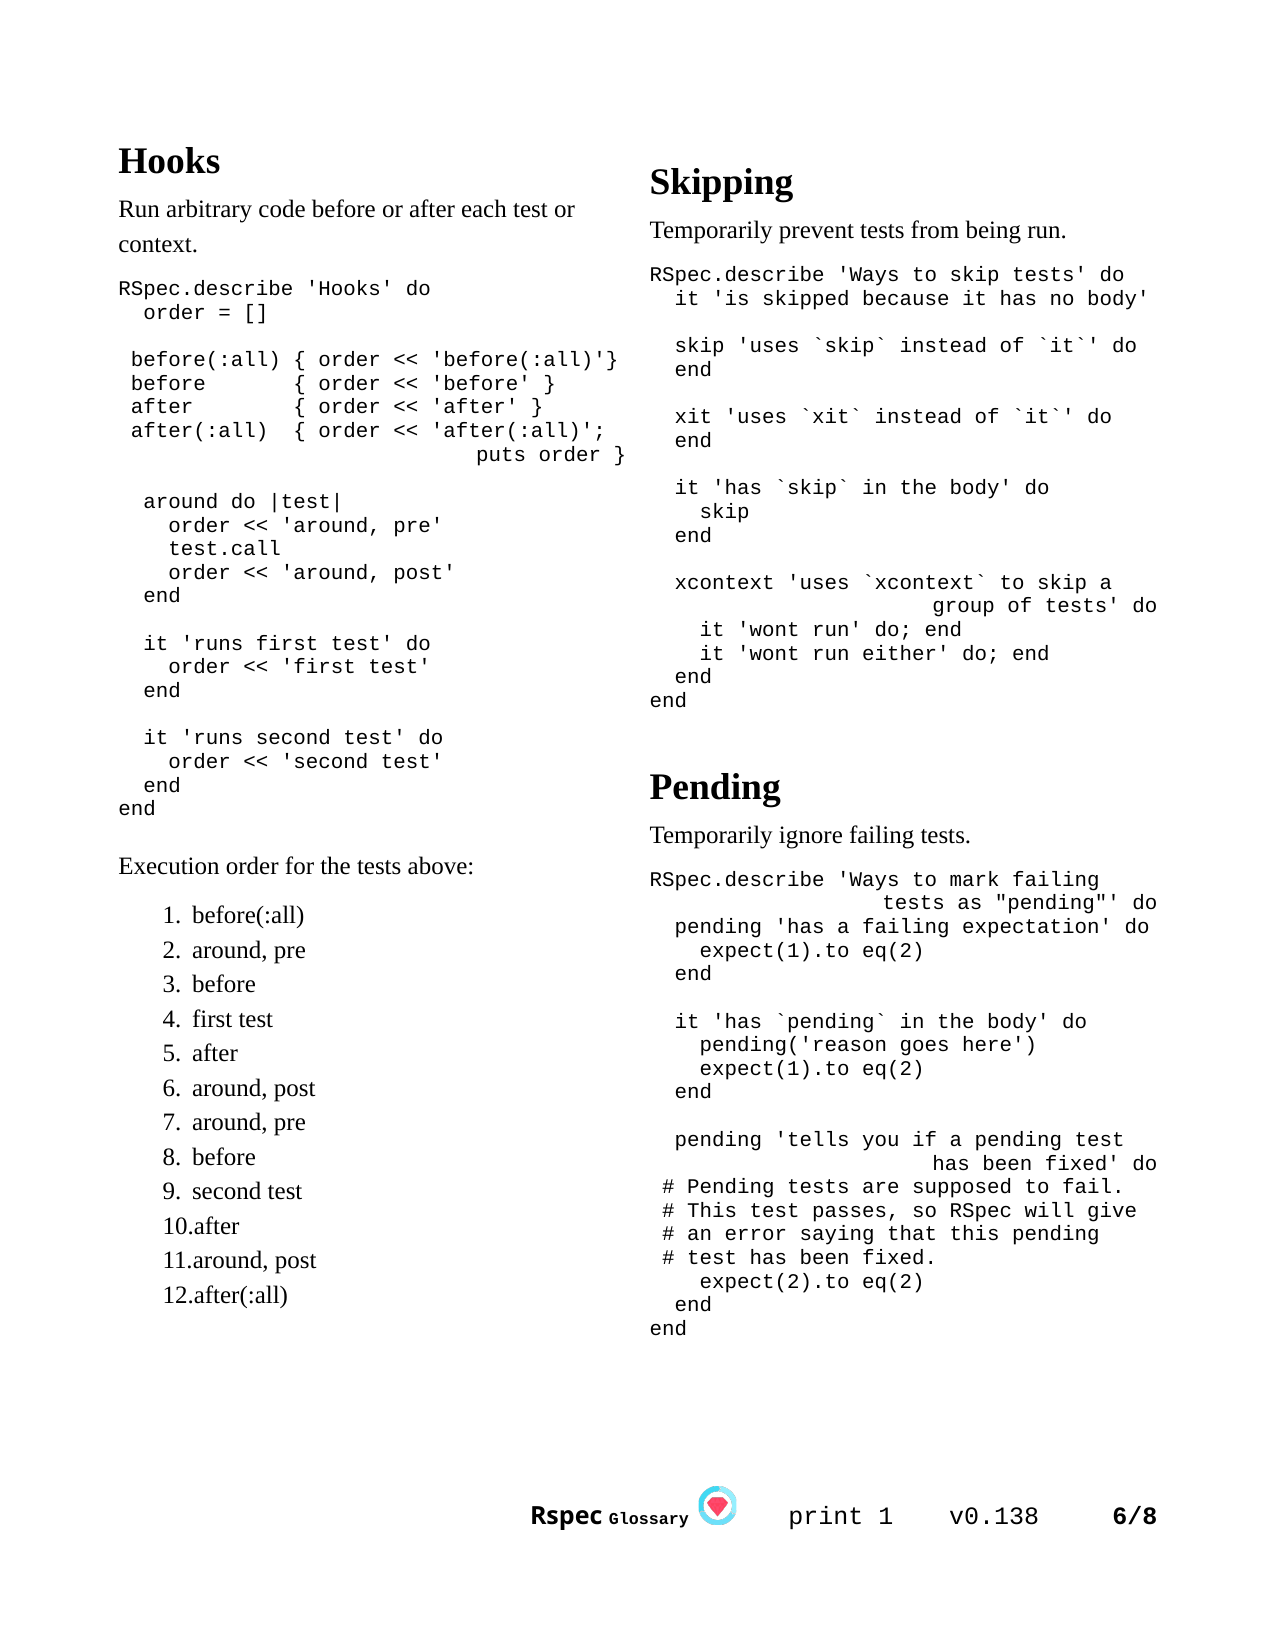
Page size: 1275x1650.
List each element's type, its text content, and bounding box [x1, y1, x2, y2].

text expect(1).to eq(2) [649, 1058, 1157, 1082]
subtitle Pending [649, 764, 1157, 807]
text end [649, 1082, 1157, 1105]
text before(:all) { order << 'before(:all)'} [118, 349, 626, 373]
text end [649, 666, 1157, 690]
list before [162, 969, 626, 998]
subtitle Hooks [118, 139, 626, 182]
text Execution order for the tests above: [118, 851, 626, 880]
text order << 'around, pre' [118, 514, 626, 538]
text expect(2).to eq(2) [649, 1271, 1157, 1294]
list around, post [162, 1245, 626, 1274]
text Run arbitrary code before or after each test or context. [118, 194, 626, 258]
text end [649, 1294, 1157, 1318]
list before(:all) [162, 901, 626, 929]
text tests as "pending"' do [649, 892, 1157, 916]
list around, pre [162, 935, 626, 964]
text after { order << 'after' } [118, 396, 626, 420]
picture [698, 1486, 737, 1525]
text end [118, 798, 626, 822]
text skip 'uses `skip` instead of `it`' do [649, 335, 1157, 359]
text it 'runs second test' do [118, 727, 626, 751]
text Temporarily ignore failing tests. [649, 820, 1157, 848]
text around do |test| [118, 491, 626, 514]
text end [649, 430, 1157, 454]
text it 'runs first test' do [118, 633, 626, 656]
text Temporarily prevent tests from being run. [649, 215, 1157, 244]
text end [118, 775, 626, 798]
text pending 'tells you if a pending test [649, 1129, 1157, 1152]
text test.call [118, 538, 626, 562]
text RSpec.describe 'Ways to skip tests' do [649, 264, 1157, 288]
text before { order << 'before' } [118, 373, 626, 396]
list after(:all) [162, 1280, 626, 1308]
text group of tests' do [649, 596, 1157, 619]
list first test [162, 1004, 626, 1033]
text end [118, 680, 626, 704]
list after [162, 1211, 626, 1239]
text it 'has `skip` in the body' do [649, 477, 1157, 501]
text pending('reason goes here') [649, 1034, 1157, 1058]
text skip [649, 501, 1157, 524]
text after(:all) { order << 'after(:all)'; [118, 420, 626, 444]
text it 'wont run' do; end [649, 619, 1157, 643]
text end [649, 690, 1157, 714]
text it 'wont run either' do; end [649, 643, 1157, 666]
text order << 'around, post' [118, 562, 626, 586]
text order = [] [118, 302, 626, 325]
text puts order } [118, 444, 626, 467]
text xcontext 'uses `xcontext` to skip a [649, 572, 1157, 596]
subtitle Skipping [649, 160, 1157, 203]
text expect(1).to eq(2) [649, 940, 1157, 963]
text RSpec.describe 'Hooks' do [118, 278, 626, 302]
list before [162, 1142, 626, 1171]
list around, pre [162, 1107, 626, 1136]
list after [162, 1038, 626, 1067]
text end [649, 359, 1157, 383]
text has been fixed' do [649, 1152, 1157, 1176]
text order << 'first test' [118, 656, 626, 680]
text # test has been fixed. [649, 1247, 1157, 1271]
text it 'has `pending` in the body' do [649, 1011, 1157, 1034]
list around, post [162, 1073, 626, 1102]
text xit 'uses `xit` instead of `it`' do [649, 406, 1157, 430]
text end [118, 586, 626, 609]
text end [649, 1318, 1157, 1342]
text # This test passes, so RSpec will give [649, 1200, 1157, 1223]
text # Pending tests are supposed to fail. [649, 1176, 1157, 1200]
text pending 'has a failing expectation' do [649, 916, 1157, 940]
text end [649, 524, 1157, 548]
text RSpec.describe 'Ways to mark failing [649, 869, 1157, 892]
text it 'is skipped because it has no body' [649, 288, 1157, 312]
text # an error saying that this pending [649, 1223, 1157, 1247]
list second test [162, 1176, 626, 1205]
text end [649, 963, 1157, 987]
text order << 'second test' [118, 751, 626, 775]
